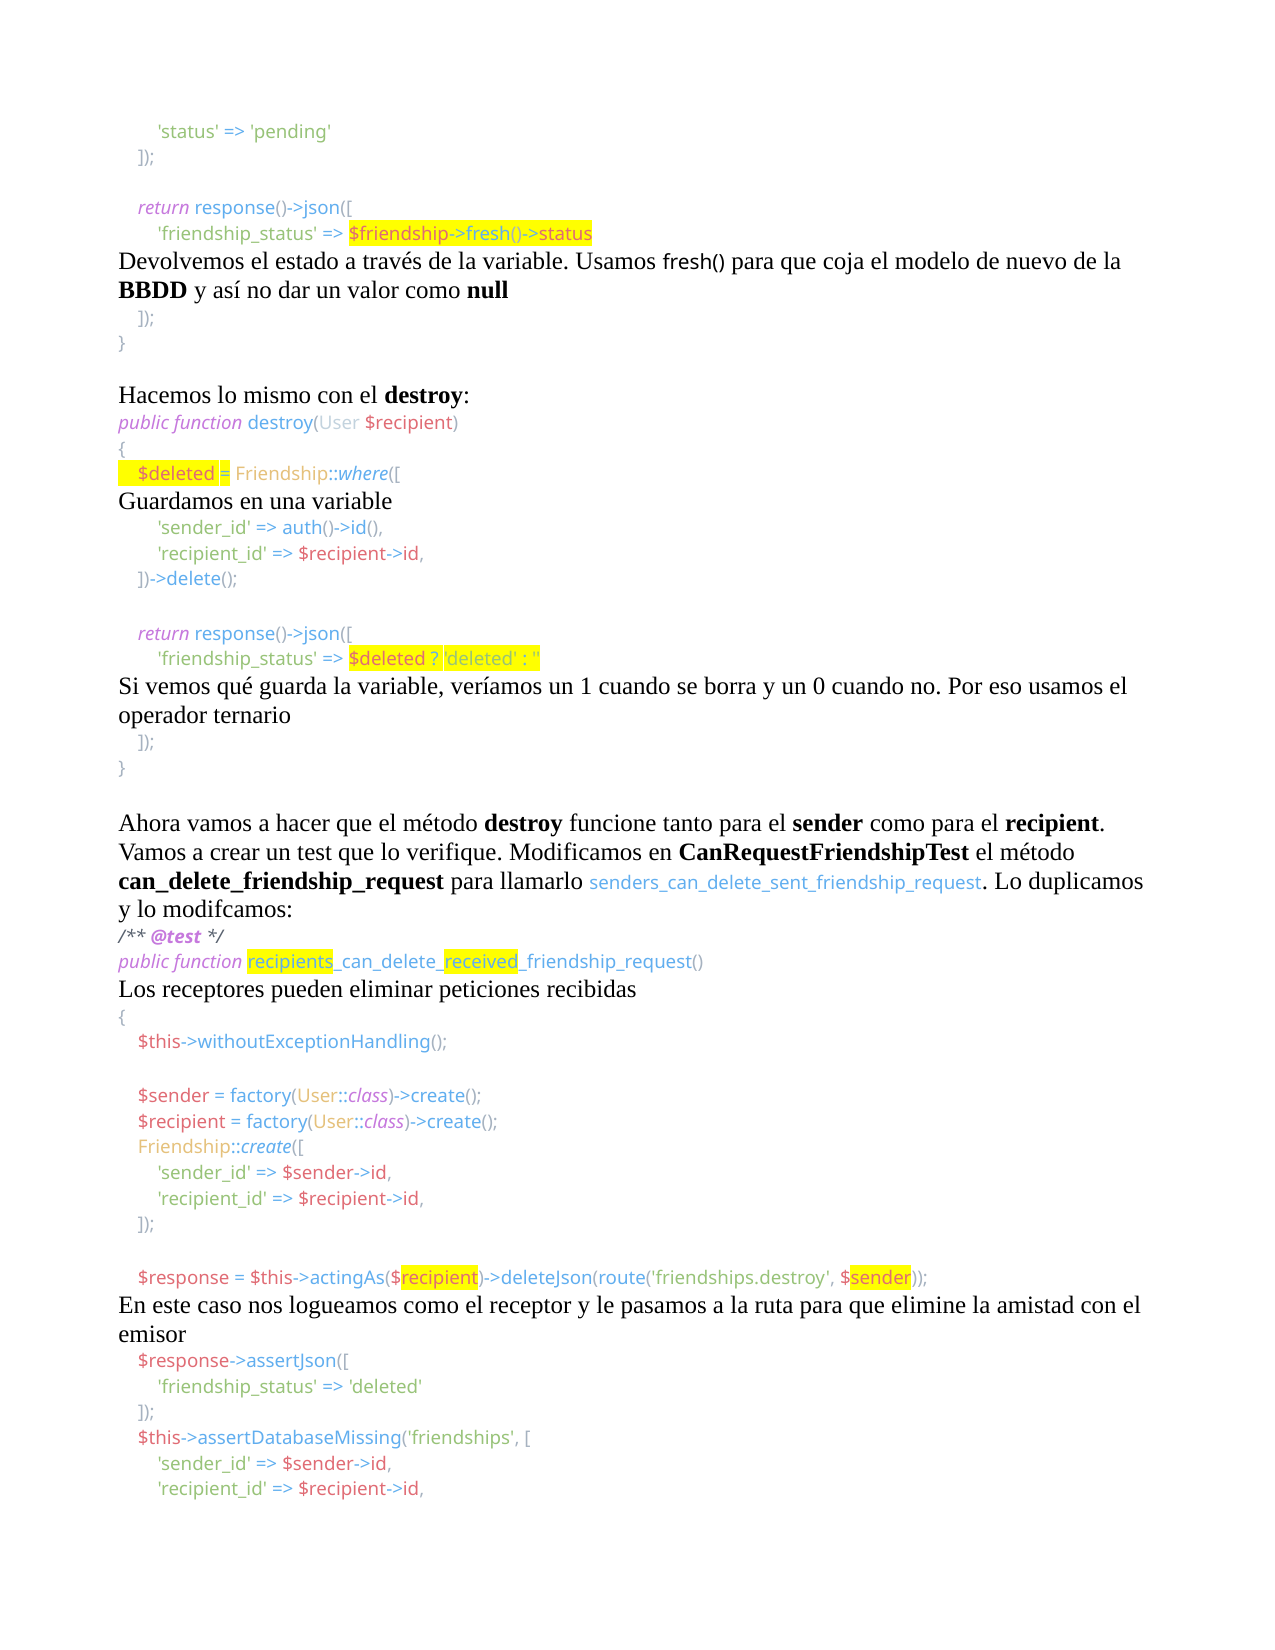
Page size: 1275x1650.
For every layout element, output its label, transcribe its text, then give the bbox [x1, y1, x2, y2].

text ]); } [118, 728, 1157, 779]
text 'sender_id' => auth()->id(), 'recipient_id' => $recipient->id, ])->delete(); return response()->json([ 'friendship_status' => $deleted ? 'deleted' : '' Si vemos qué guarda la variable, veríamos un 1 cuando se borra y un 0 cuando no. Por eso usamos el operador ternario [118, 514, 1157, 728]
text $response->assertJson([ 'friendship_status' => 'deleted' ]); $this->assertDatabaseMissing('friendships', [ 'sender_id' => $sender->id, 'recipient_id' => $recipient->id, [118, 1348, 1157, 1501]
text Ahora vamos a hacer que el método destroy funcione tanto para el sender como para el recipient. Vamos a crear un test que lo verifique. Modificamos en CanRequestFriendshipTest el método can_delete_friendship_request para llamarlo senders_can_delete_sent_friendship_request. Lo duplicamos y lo modifcamos: [118, 808, 1157, 923]
text /** @test */ public function recipients_can_delete_received_friendship_request() Los receptores pueden eliminar peticiones recibidas [118, 923, 1157, 1003]
text { $this->withoutExceptionHandling(); $sender = factory(User::class)->create(); $recipient = factory(User::class)->create(); Friendship::create([ 'sender_id' => $sender->id, 'recipient_id' => $recipient->id, ]); $response = $this->actingAs($recipient)->deleteJson(route('friendships.destroy', $sender)); En este caso nos logueamos como el receptor y le pasamos a la ruta para que elimine la amistad con el emisor [118, 1003, 1157, 1348]
text public function destroy(User $recipient) { $deleted = Friendship::where([ Guardamos en una variable [118, 409, 1157, 514]
text ]); } [118, 304, 1157, 355]
text Hacemos lo mismo con el destroy: [118, 381, 1157, 409]
text 'status' => 'pending' ]); return response()->json([ 'friendship_status' => $friendship->fresh()->status Devolvemos el estado a través de la variable. Usamos fresh() para que coja el modelo de nuevo de la BBDD y así no dar un valor como null [118, 118, 1157, 304]
